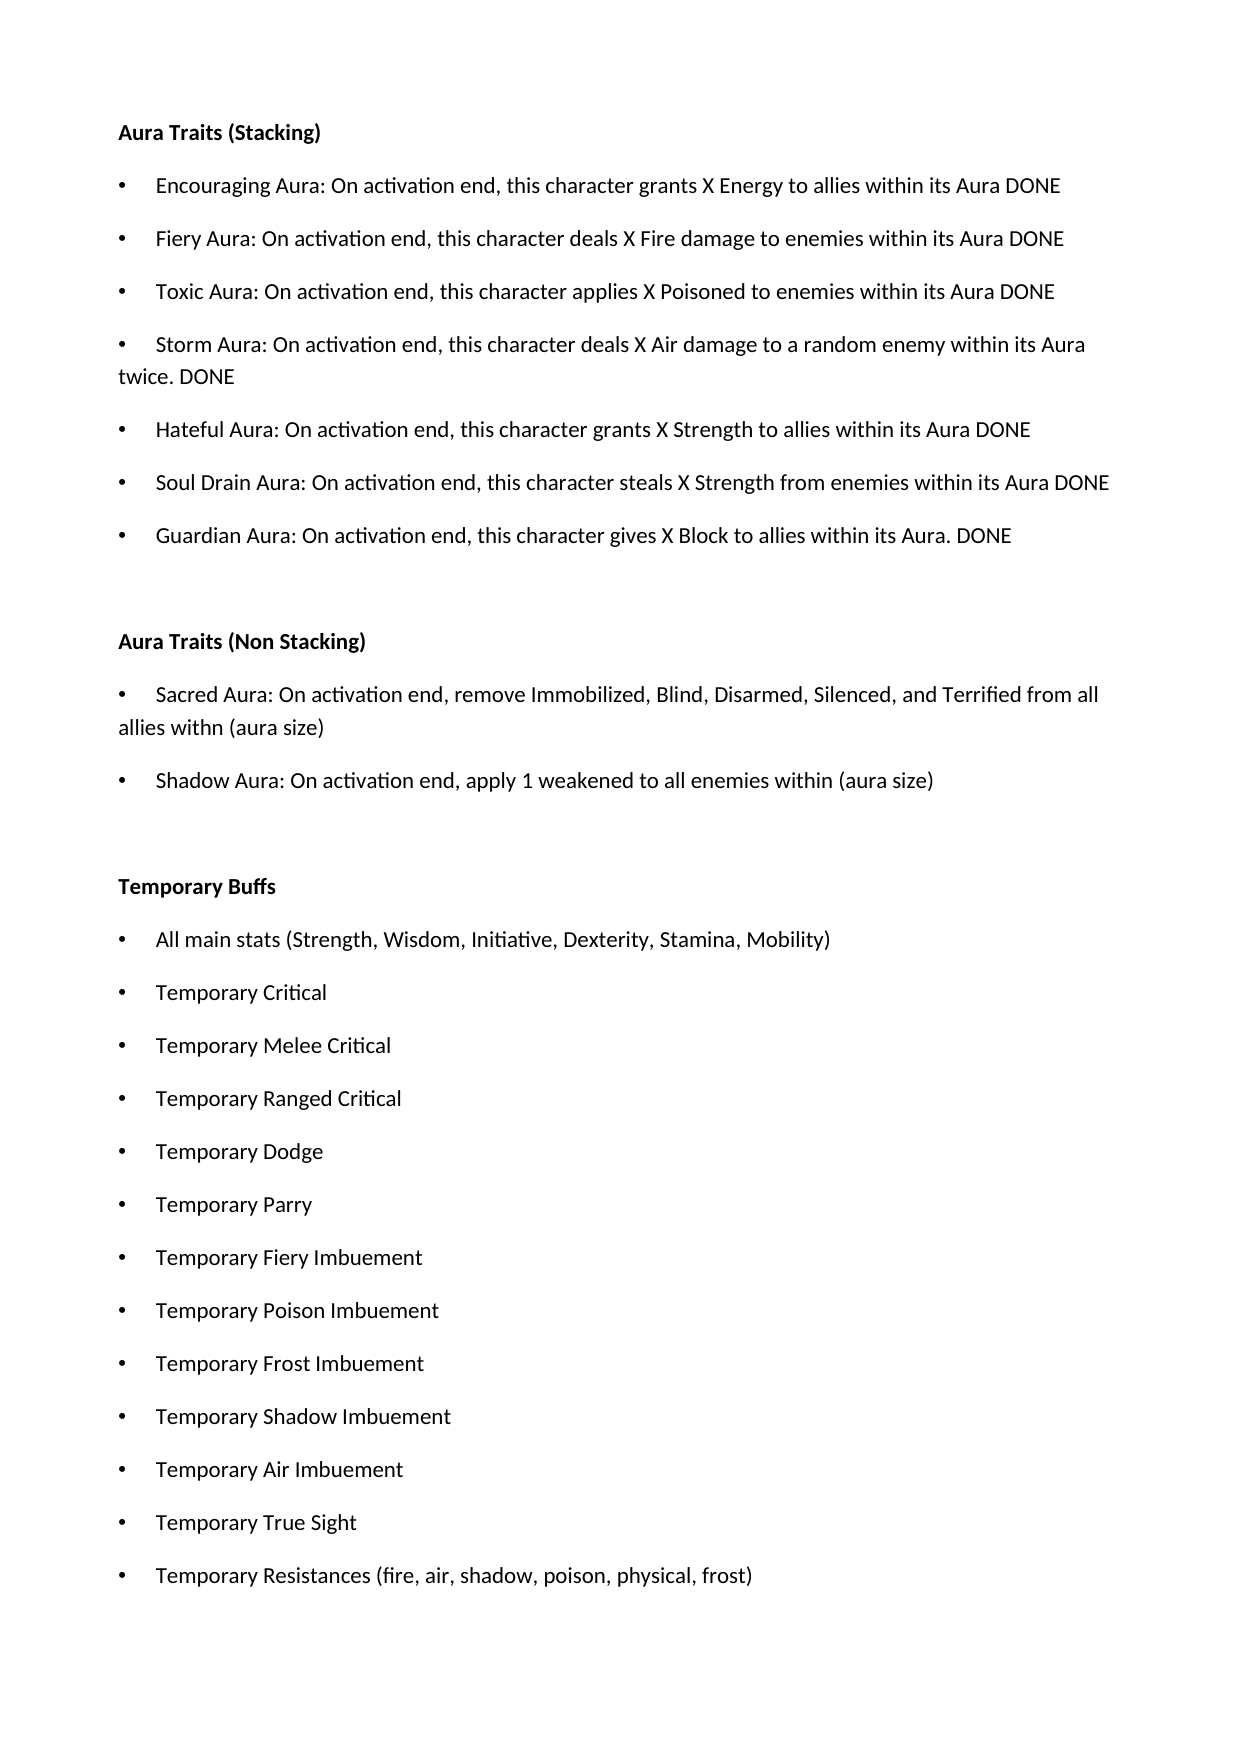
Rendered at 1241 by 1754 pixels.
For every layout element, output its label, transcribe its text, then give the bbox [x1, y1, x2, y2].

list Guardian Aura: On activation end, this character gives X Block to allies within its Aura. DONE [81, 521, 1122, 549]
list Temporary Dodge [81, 1137, 1122, 1165]
text Temporary Buffs [118, 872, 1122, 900]
list All main stats (Strength, Wisdom, Initiative, Dexterity, Stamina, Mobility) [81, 925, 1122, 953]
list Temporary Frost Imbuement [81, 1349, 1122, 1377]
list Temporary True Sight [81, 1508, 1122, 1536]
list Storm Aura: On activation end, this character deals X Air damage to a random enemy within its Aura twice. DONE [81, 330, 1122, 390]
list Encouraging Aura: On activation end, this character grants X Energy to allies within its Aura DONE [81, 171, 1122, 199]
list Soul Drain Aura: On activation end, this character steals X Strength from enemies within its Aura DONE [81, 468, 1122, 496]
list Shadow Aura: On activation end, apply 1 weakened to all enemies within (aura size) [81, 766, 1122, 794]
list Temporary Ranged Critical [81, 1084, 1122, 1112]
list Temporary Resistances (fire, air, shadow, poison, physical, frost) [81, 1561, 1122, 1589]
list Temporary Critical [81, 978, 1122, 1006]
list Fiery Aura: On activation end, this character deals X Fire damage to enemies within its Aura DONE [81, 224, 1122, 252]
text Aura Traits (Stacking) [118, 118, 1122, 146]
list Hateful Aura: On activation end, this character grants X Strength to allies within its Aura DONE [81, 415, 1122, 443]
text Aura Traits (Non Stacking) [118, 627, 1122, 656]
list Toxic Aura: On activation end, this character applies X Poisoned to enemies within its Aura DONE [81, 277, 1122, 305]
list Temporary Melee Critical [81, 1031, 1122, 1059]
list Temporary Fiery Imbuement [81, 1243, 1122, 1271]
list Temporary Poison Imbuement [81, 1296, 1122, 1324]
list Temporary Shadow Imbuement [81, 1402, 1122, 1430]
list Temporary Air Imbuement [81, 1455, 1122, 1483]
list Sacred Aura: On activation end, remove Immobilized, Blind, Disarmed, Silenced, and Terrified from all allies withn (aura size) [81, 681, 1122, 741]
list Temporary Parry [81, 1190, 1122, 1218]
